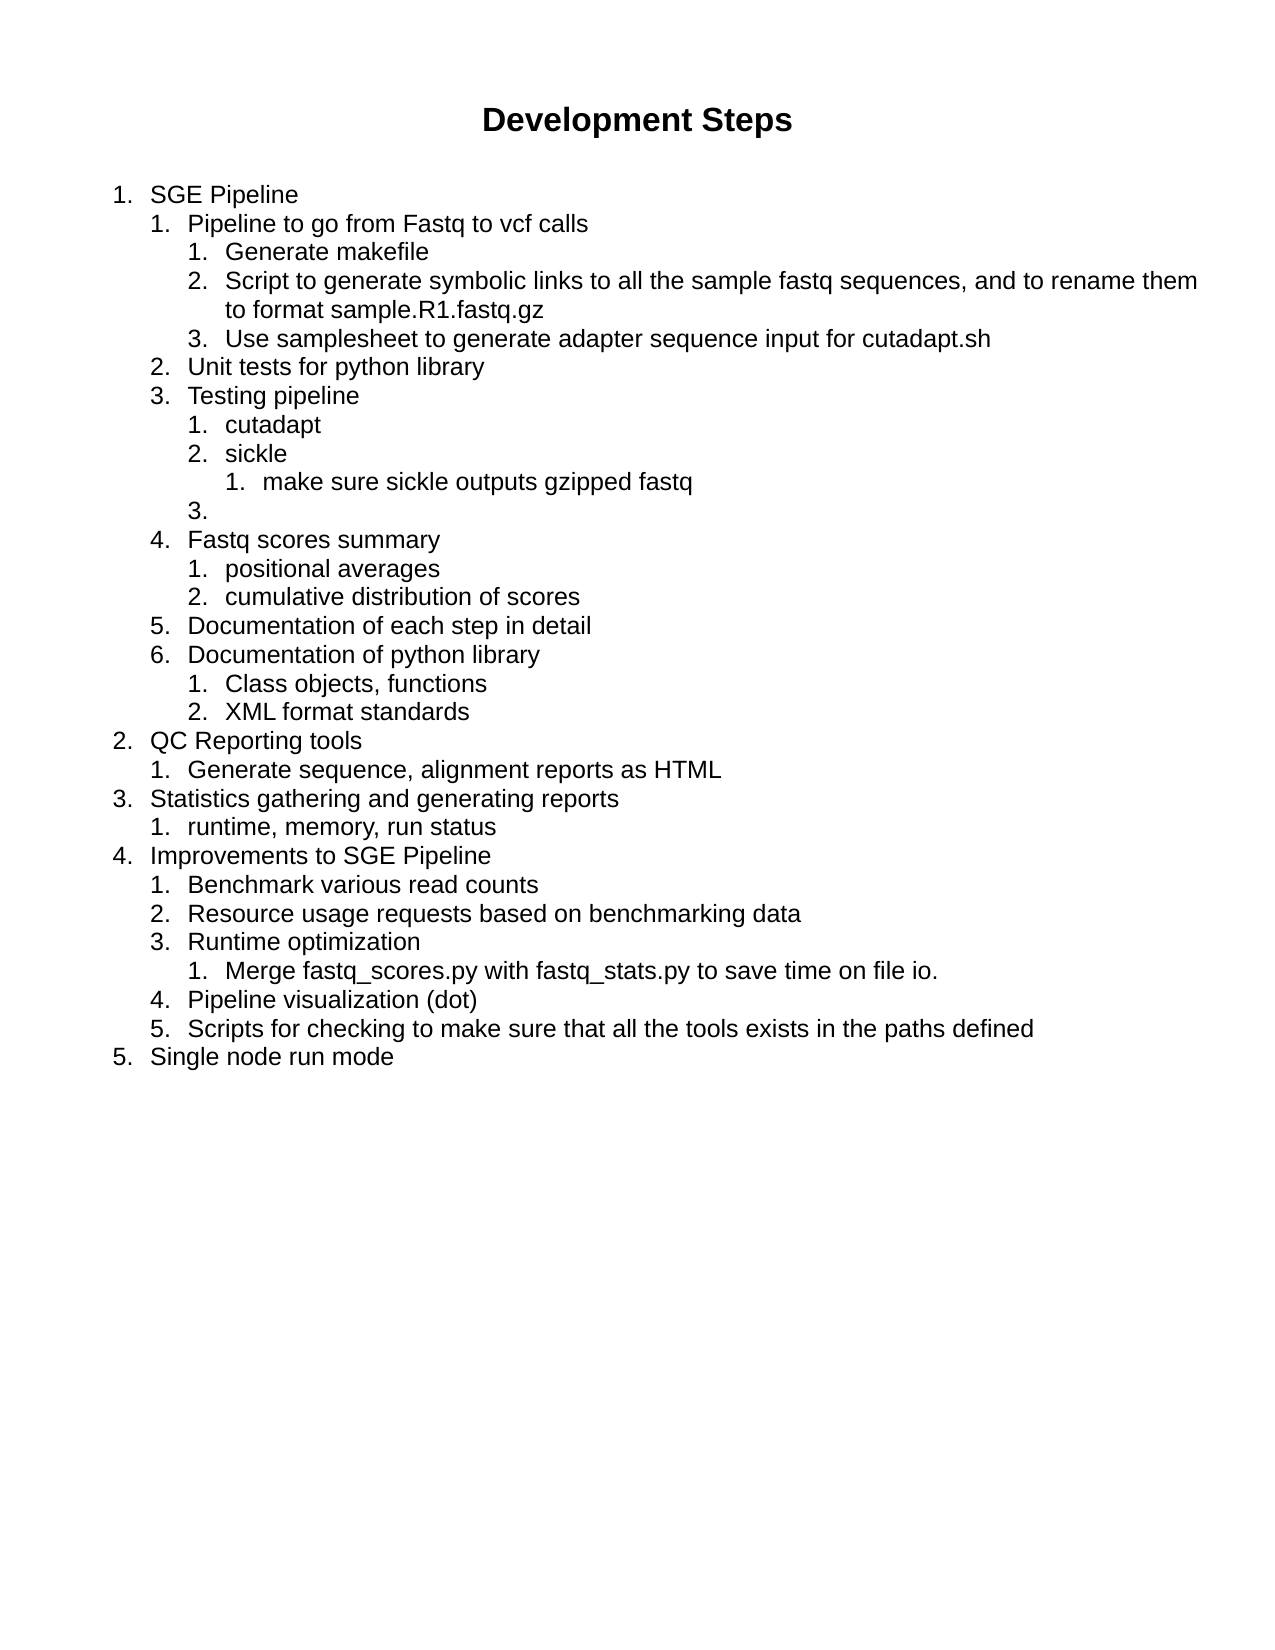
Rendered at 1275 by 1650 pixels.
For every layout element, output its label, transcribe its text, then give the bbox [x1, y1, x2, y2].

list Resource usage requests based on benchmarking data [150, 899, 1200, 927]
list QC Reporting tools [112, 726, 1200, 755]
list Benchmark various read counts [150, 870, 1200, 899]
list Merge fastq_scores.py with fastq_stats.py to save time on file io. [187, 956, 1200, 985]
list Script to generate symbolic links to all the sample fastq sequences, and to rename them to format sample.R1.fastq.gz [187, 266, 1200, 324]
list Class objects, functions [187, 669, 1200, 697]
subtitle Development Steps [75, 100, 1200, 139]
list SGE Pipeline [112, 180, 1200, 209]
list Documentation of each step in detail [150, 611, 1200, 640]
list Single node run mode [112, 1042, 1200, 1071]
list Use samplesheet to generate adapter sequence input for cutadapt.sh [187, 324, 1200, 352]
list runtime, memory, run status [150, 812, 1200, 841]
list Scripts for checking to make sure that all the tools exists in the paths defined [150, 1014, 1200, 1042]
list Unit tests for python library [150, 352, 1200, 381]
list Fastq scores summary [150, 525, 1200, 554]
list Statistics gathering and generating reports [112, 784, 1200, 812]
list cumulative distribution of scores [187, 582, 1200, 611]
list positional averages [187, 554, 1200, 582]
list sickle [187, 439, 1200, 467]
list Generate sequence, alignment reports as HTML [150, 755, 1200, 784]
list Testing pipeline [150, 381, 1200, 410]
list cutadapt [187, 410, 1200, 439]
list make sure sickle outputs gzipped fastq [225, 467, 1200, 496]
list Pipeline visualization (dot) [150, 985, 1200, 1014]
list XML format standards [187, 697, 1200, 726]
list Documentation of python library [150, 640, 1200, 669]
list Generate makefile [187, 237, 1200, 266]
list Improvements to SGE Pipeline [112, 841, 1200, 870]
list Pipeline to go from Fastq to vcf calls [150, 209, 1200, 237]
list Runtime optimization [150, 927, 1200, 956]
